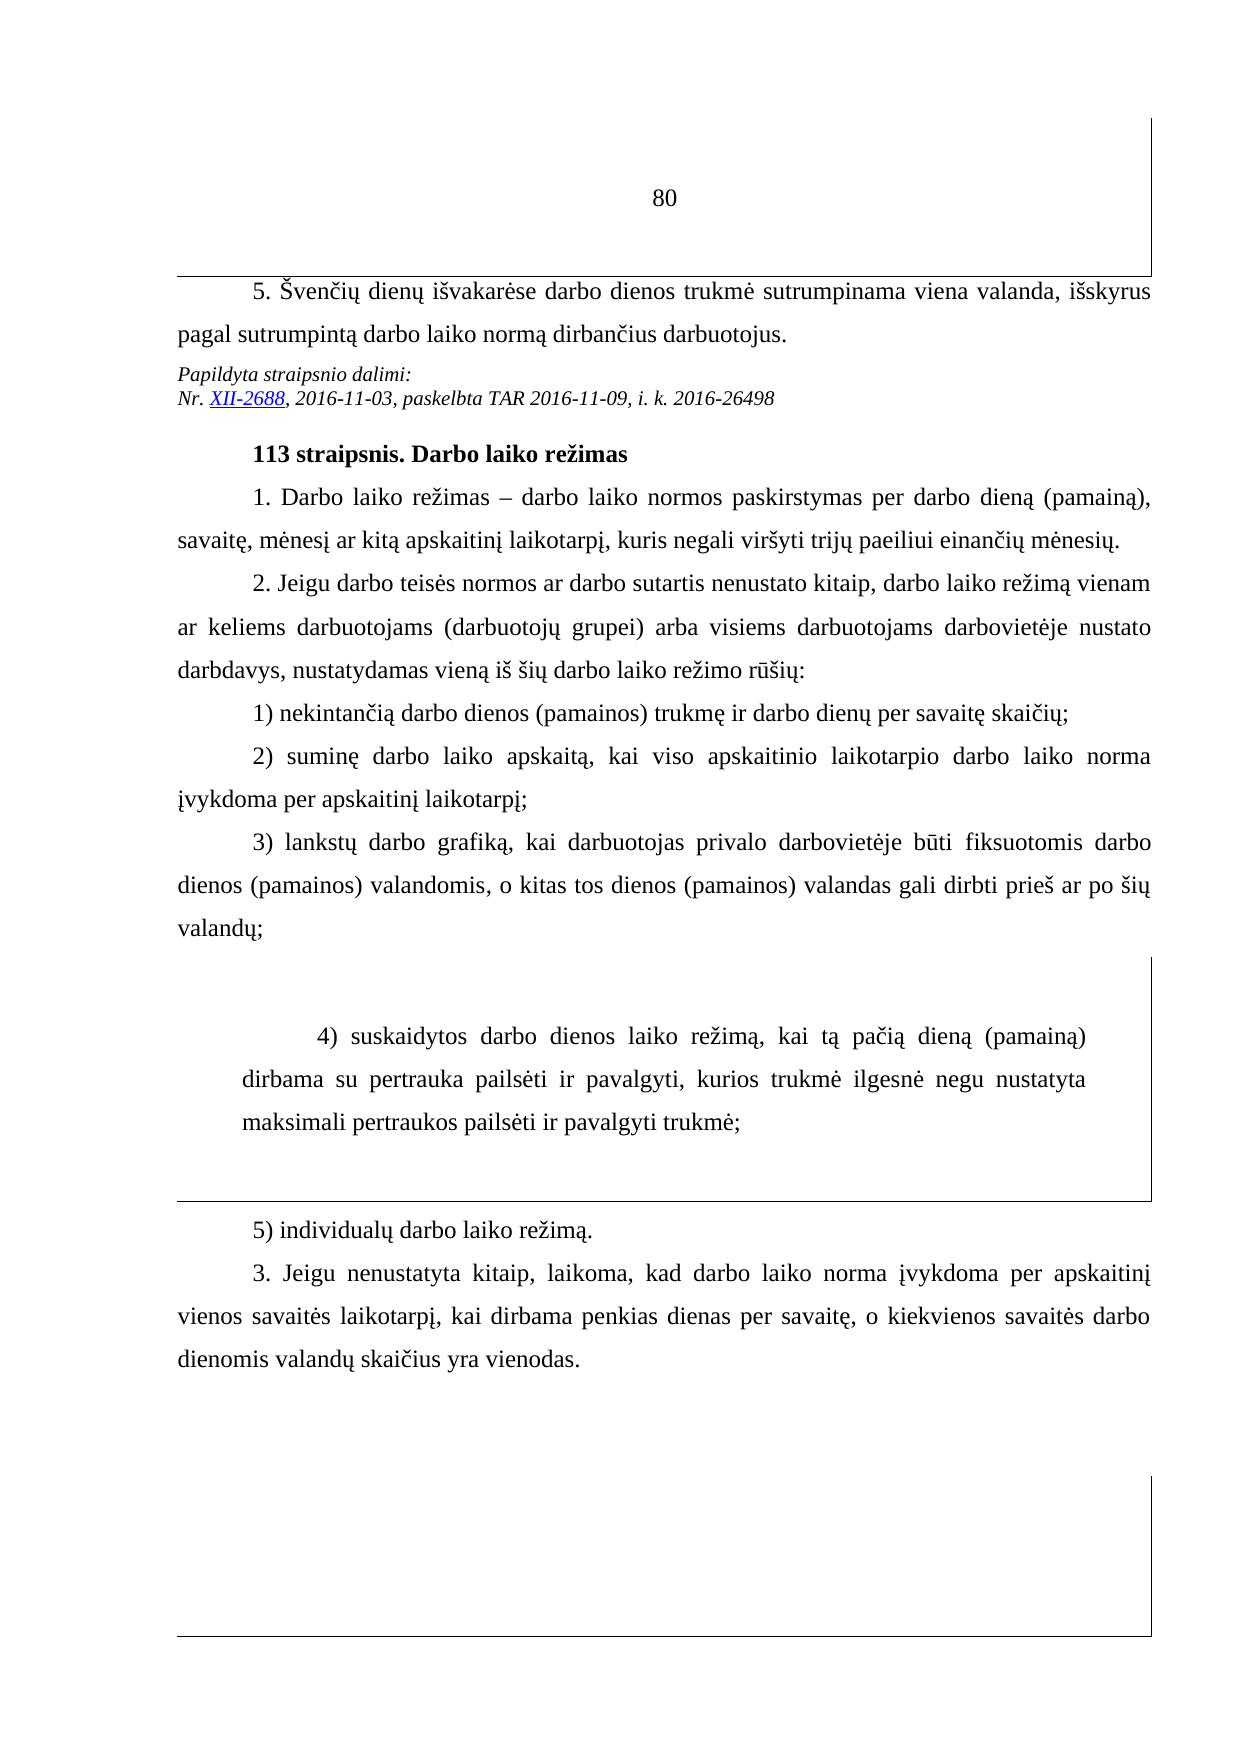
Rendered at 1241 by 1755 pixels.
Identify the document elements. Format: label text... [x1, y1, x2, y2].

text 1. Darbo laiko režimas – darbo laiko normos paskirstymas per darbo dieną (pamainą), savaitę, mėnesį ar kitą apskaitinį laikotarpį, kuris negali viršyti trijų paeiliui einančių mėnesių. [177, 482, 1152, 554]
text 3. Jeigu nenustatyta kitaip, laikoma, kad darbo laiko norma įvykdoma per apskaitinį vienos savaitės laikotarpį, kai dirbama penkias dienas per savaitę, o kiekvienos savaitės darbo dienomis valandų skaičius yra vienodas. [177, 1258, 1152, 1373]
text 1) nekintančią darbo dienos (pamainos) trukmę ir darbo dienų per savaitę skaičių; [177, 698, 1152, 727]
text 4) suskaidytos darbo dienos laiko režimą, kai tą pačią dieną (pamainą) dirbama su pertrauka pailsėti ir pavalgyti, kurios trukmė ilgesnė negu nustatyta maksimali pertraukos pailsėti ir pavalgyti trukmė; [177, 957, 1151, 1201]
text 5) individualų darbo laiko režimą. [177, 1215, 1152, 1244]
text 5. Švenčių dienų išvakarėse darbo dienos trukmė sutrumpinama viena valanda, išskyrus pagal sutrumpintą darbo laiko normą dirbančius darbuotojus. [177, 276, 1152, 348]
text Papildyta straipsnio dalimi: [177, 362, 1152, 386]
text Nr. XII-2688, 2016-11-03, paskelbta TAR 2016-11-09, i. k. 2016-26498 [177, 386, 1152, 410]
text 3) lankstų darbo grafiką, kai darbuotojas privalo darbovietėje būti fiksuotomis darbo dienos (pamainos) valandomis, o kitas tos dienos (pamainos) valandas gali dirbti prieš ar po šių valandų; [177, 827, 1152, 942]
text 2. Jeigu darbo teisės normos ar darbo sutartis nenustato kitaip, darbo laiko režimą vienam ar keliems darbuotojams (darbuotojų grupei) arba visiems darbuotojams darbovietėje nustato darbdavys, nustatydamas vieną iš šių darbo laiko režimo rūšių: [177, 568, 1152, 683]
text 2) suminę darbo laiko apskaitą, kai viso apskaitinio laikotarpio darbo laiko norma įvykdoma per apskaitinį laikotarpį; [177, 741, 1152, 813]
subtitle 113 straipsnis. Darbo laiko režimas [177, 439, 1152, 468]
